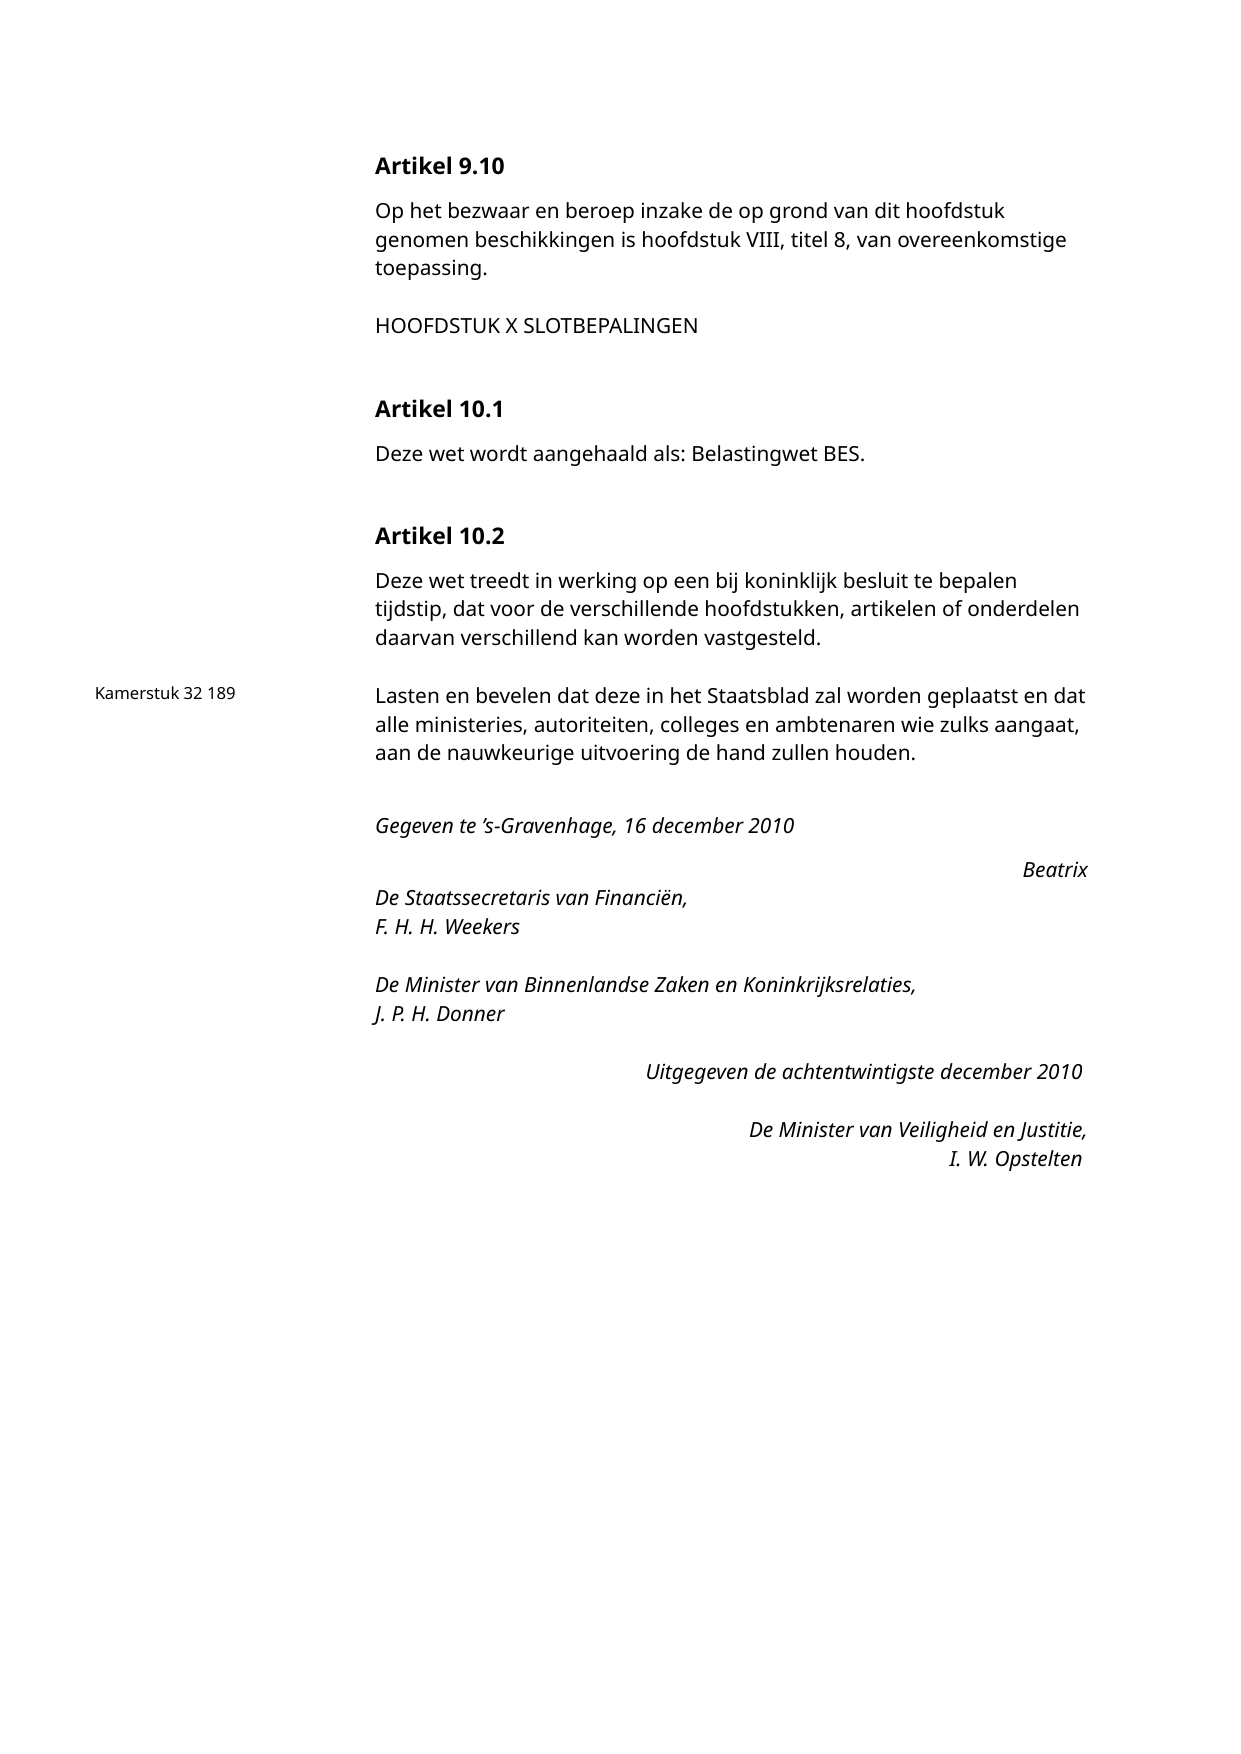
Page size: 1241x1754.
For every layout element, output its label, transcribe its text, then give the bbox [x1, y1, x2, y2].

subtitle HOOFDSTUK X SLOTBEPALINGEN [375, 312, 1090, 340]
subtitle Artikel 9.10 [375, 150, 1090, 181]
text Lasten en bevelen dat deze in het Staatsblad zal worden geplaatst en dat alle ministeries, autoriteiten, colleges en ambtenaren wie zulks aangaat, aan de nauwkeurige uitvoering de hand zullen houden. [375, 681, 1090, 767]
text Op het bezwaar en beroep inzake de op grond van dit hoofdstuk genomen beschikkingen is hoofdstuk VIII, titel 8, van overeenkomstige toepassing. [375, 196, 1090, 282]
text Kamerstuk 32 189 [94, 681, 328, 704]
subtitle Artikel 10.2 [375, 520, 1090, 551]
text Uitgegeven de achtentwintigste december 2010 [375, 1057, 1090, 1086]
text I. W. Opstelten [375, 1144, 1090, 1172]
text De Minister van Binnenlandse Zaken en Koninkrijksrelaties, [375, 970, 1090, 999]
text F. H. H. Weekers [375, 912, 1090, 940]
text Deze wet wordt aangehaald als: Belastingwet BES. [375, 439, 1090, 467]
text De Staatssecretaris van Financiën, [375, 883, 1090, 912]
text Beatrix [375, 855, 1090, 883]
text Gegeven te ’s-Gravenhage, 16 december 2010 [375, 812, 1090, 840]
text Deze wet treedt in werking op een bij koninklijk besluit te bepalen tijdstip, dat voor de verschillende hoofdstukken, artikelen of onderdelen daarvan verschillend kan worden vastgesteld. [375, 566, 1090, 651]
text De Minister van Veiligheid en Justitie, [375, 1116, 1090, 1144]
text J. P. H. Donner [375, 999, 1090, 1027]
subtitle Artikel 10.1 [375, 392, 1090, 424]
